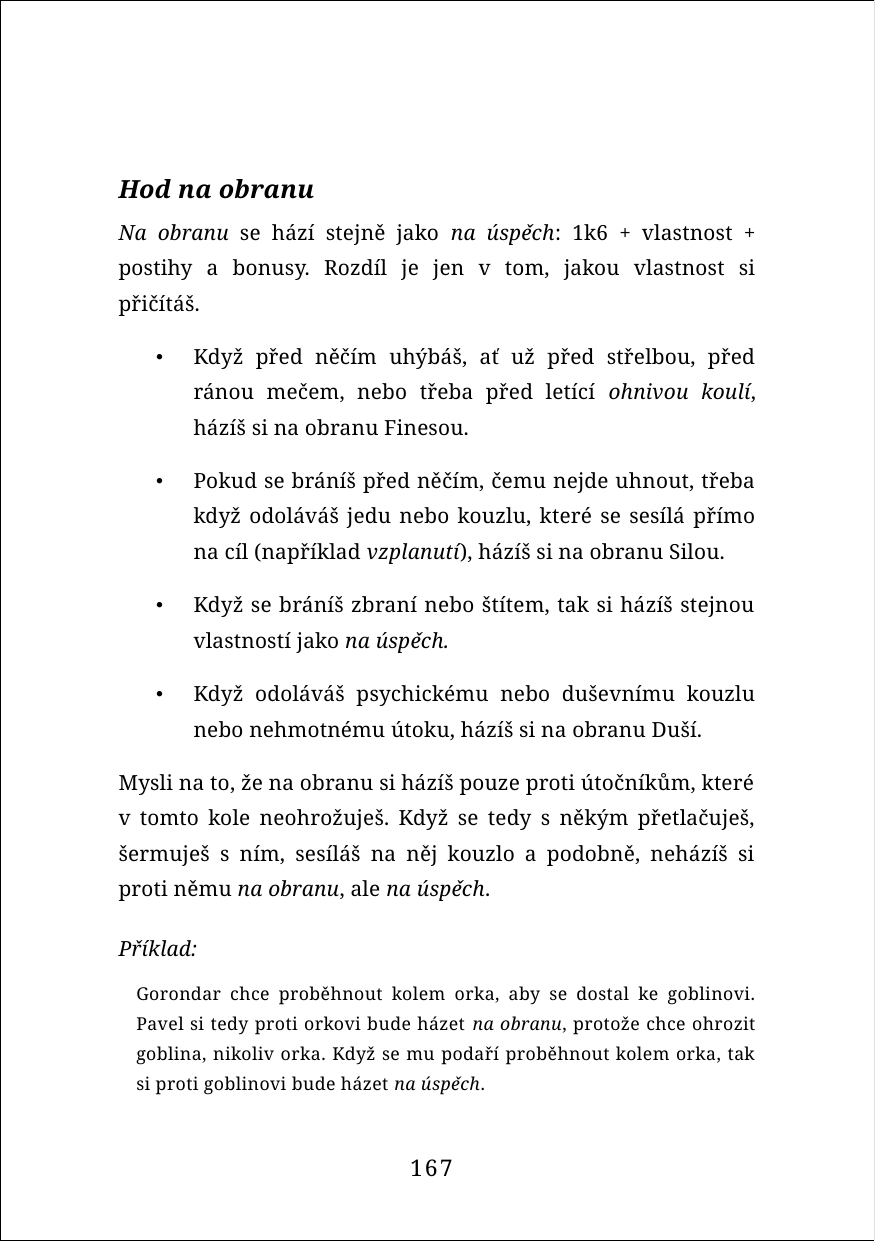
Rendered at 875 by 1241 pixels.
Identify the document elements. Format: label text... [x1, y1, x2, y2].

text Na obranu se hází stejně jako na úspěch: 1k6 + vlastnost + postihy a bonusy. Rozdíl je jen v tom, jakou vlastnost si přičítáš. [118, 218, 756, 317]
list Když odoláváš psychickému nebo duševnímu kouzlu nebo nehmotnému útoku, házíš si na obranu Duší. [156, 679, 756, 743]
text Gorondar chce proběhnout kolem orka, aby se dostal ke goblinovi. Pavel si tedy proti orkovi bude házet na obranu, protože chce ohrozit goblina, nikoliv orka. Když se mu podaří proběhnout kolem orka, tak si proti goblinovi bude házet na úspěch. [136, 981, 756, 1096]
text Mysli na to, že na obranu si házíš pouze proti útočníkům, které v tomto kole neohrožuješ. Když se tedy s někým přetlačuješ, šermuješ s ním, sesíláš na něj kouzlo a podobně, neházíš si proti němu na obranu, ale na úspěch. [118, 768, 756, 903]
subtitle Hod na obranu [118, 172, 756, 206]
list Pokud se bráníš před něčím, čemu nejde uhnout, třeba když odoláváš jedu nebo kouzlu, které se sesílá přímo na cíl (například vzplanutí), házíš si na obranu Silou. [156, 466, 756, 566]
list Když před něčím uhýbáš, ať už před střelbou, před ránou mečem, nebo třeba před letící ohnivou koulí, házíš si na obranu Finesou. [156, 342, 756, 441]
text Příklad: [118, 934, 756, 962]
list Když se bráníš zbraní nebo štítem, tak si házíš stejnou vlastností jako na úspěch. [156, 590, 756, 654]
